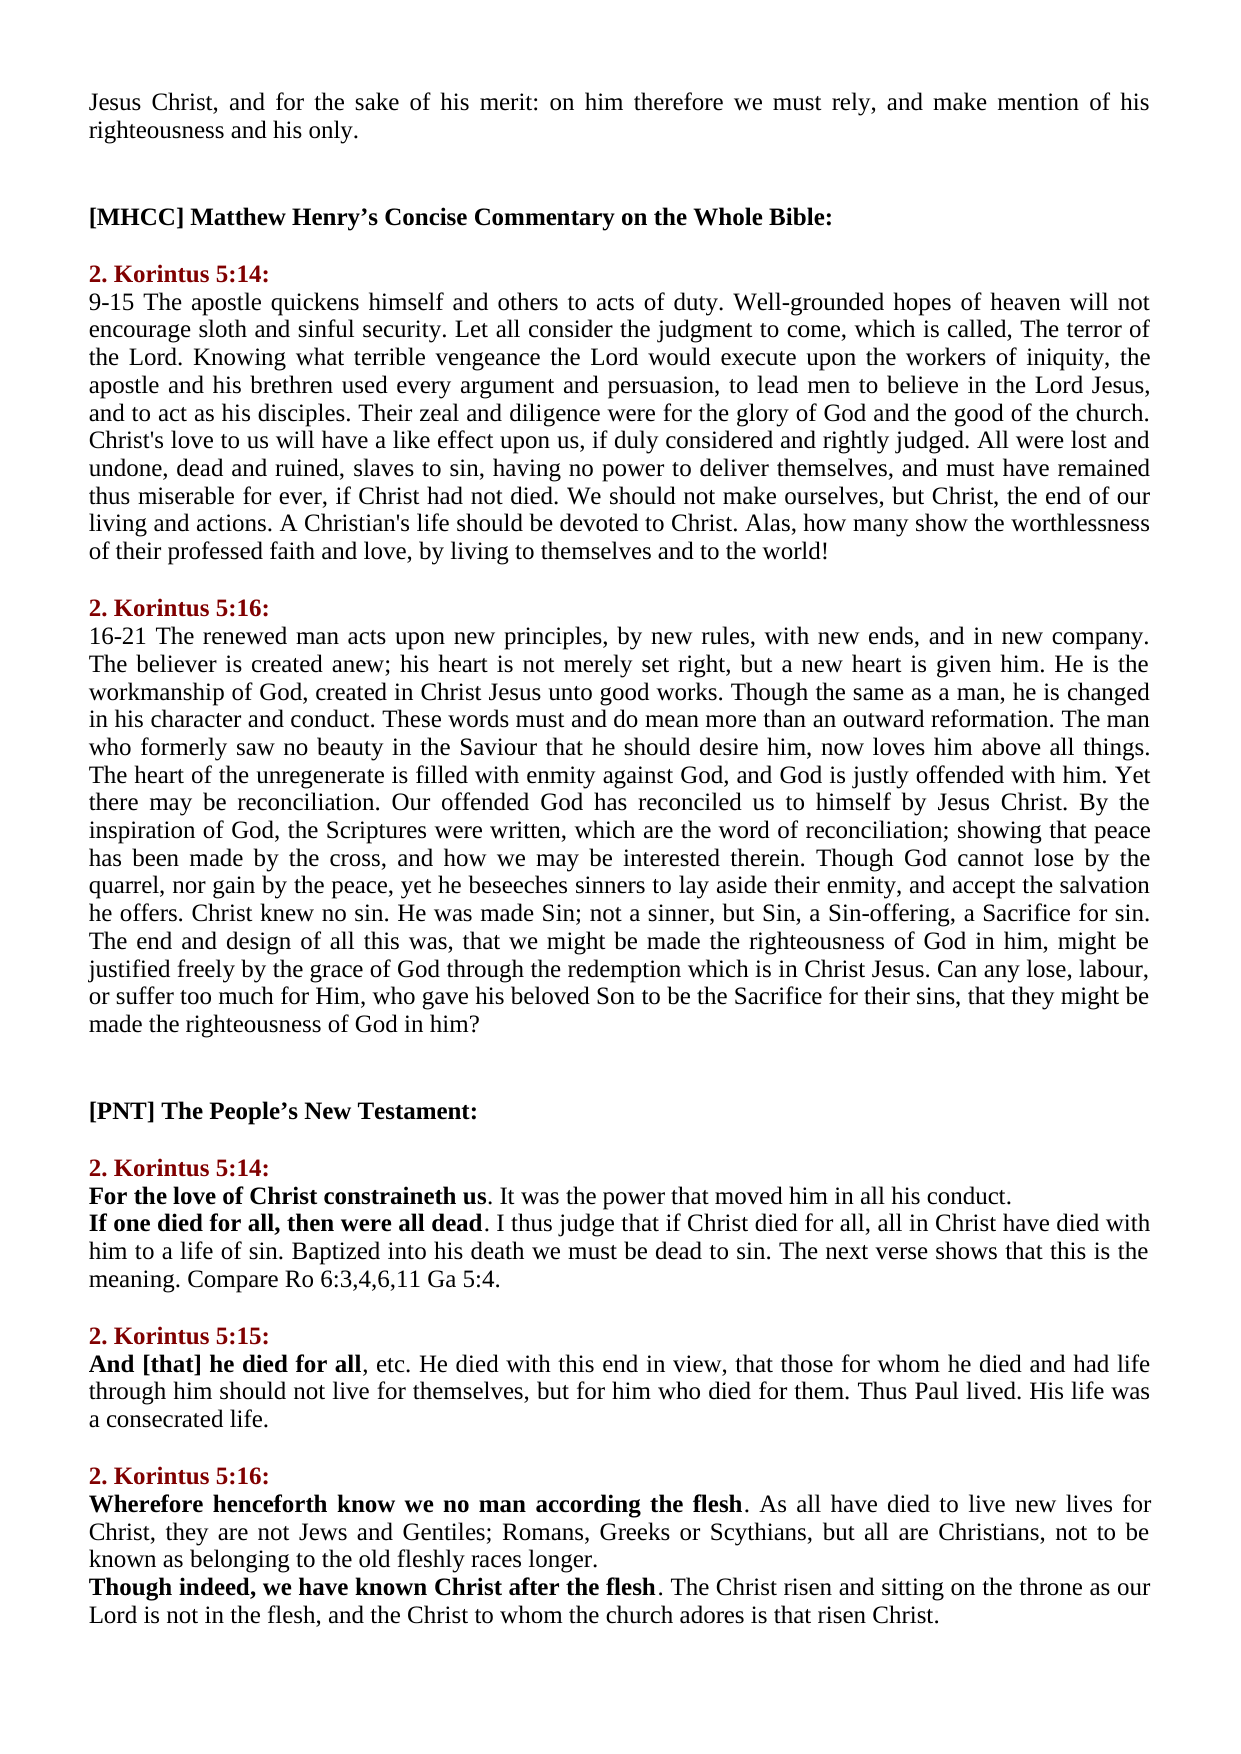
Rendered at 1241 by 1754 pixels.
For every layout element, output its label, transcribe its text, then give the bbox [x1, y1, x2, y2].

text And [that] he died for all, etc. He died with this end in view, that those for whom he died and had life through him should not live for themselves, but for him who died for them. Thus Paul lived. His life was a consecrated life. [88, 1350, 1152, 1433]
text Jesus Christ, and for the sake of his merit: on him therefore we must rely, and make mention of his righteousness and his only. [88, 88, 1152, 144]
text 2. Korintus 5:14: [88, 260, 1152, 288]
text [MHCC] Matthew Henry’s Concise Commentary on the Whole Bible: [88, 203, 1152, 231]
text 2. Korintus 5:14: [88, 1154, 1152, 1182]
text For the love of Christ constraineth us. It was the power that moved him in all his conduct. If one died for all, then were all dead. I thus judge that if Christ died for all, all in Christ have died with him to a life of sin. Baptized into his death we must be dead to sin. The next verse shows that this is the meaning. Compare Ro 6:3,4,6,11 Ga 5:4. [88, 1182, 1152, 1293]
text 2. Korintus 5:15: [88, 1322, 1152, 1350]
text Wherefore henceforth know we no man according the flesh. As all have died to live new lives for Christ, they are not Jews and Gentiles; Romans, Greeks or Scythians, but all are Christians, not to be known as belonging to the old fleshly races longer. Though indeed, we have known Christ after the flesh. The Christ risen and sitting on the throne as our Lord is not in the flesh, and the Christ to whom the church adores is that risen Christ. [88, 1490, 1152, 1629]
text 9-15 The apostle quickens himself and others to acts of duty. Well-grounded hopes of heaven will not encourage sloth and sinful security. Let all consider the judgment to come, which is called, The terror of the Lord. Knowing what terrible vengeance the Lord would execute upon the workers of iniquity, the apostle and his brethren used every argument and persuasion, to lead men to believe in the Lord Jesus, and to act as his disciples. Their zeal and diligence were for the glory of God and the good of the church. Christ's love to us will have a like effect upon us, if duly considered and rightly judged. All were lost and undone, dead and ruined, slaves to sin, having no power to deliver themselves, and must have remained thus miserable for ever, if Christ had not died. We should not make ourselves, but Christ, the end of our living and actions. A Christian's life should be devoted to Christ. Alas, how many show the worthlessness of their professed faith and love, by living to themselves and to the world! [88, 288, 1152, 565]
text 2. Korintus 5:16: [88, 594, 1152, 622]
text 2. Korintus 5:16: [88, 1462, 1152, 1490]
text [PNT] The People’s New Testament: [88, 1097, 1152, 1124]
text 16-21 The renewed man acts upon new principles, by new rules, with new ends, and in new company. The believer is created anew; his heart is not merely set right, but a new heart is given him. He is the workmanship of God, created in Christ Jesus unto good works. Though the same as a man, he is changed in his character and conduct. These words must and do mean more than an outward reformation. The man who formerly saw no beauty in the Saviour that he should desire him, now loves him above all things. The heart of the unregenerate is filled with enmity against God, and God is justly offended with him. Yet there may be reconciliation. Our offended God has reconciled us to himself by Jesus Christ. By the inspiration of God, the Scriptures were written, which are the word of reconciliation; showing that peace has been made by the cross, and how we may be interested therein. Though God cannot lose by the quarrel, nor gain by the peace, yet he beseeches sinners to lay aside their enmity, and accept the salvation he offers. Christ knew no sin. He was made Sin; not a sinner, but Sin, a Sin-offering, a Sacrifice for sin. The end and design of all this was, that we might be made the righteousness of God in him, might be justified freely by the grace of God through the redemption which is in Christ Jesus. Can any lose, labour, or suffer too much for Him, who gave his beloved Son to be the Sacrifice for their sins, that they might be made the righteousness of God in him? [88, 622, 1152, 1038]
